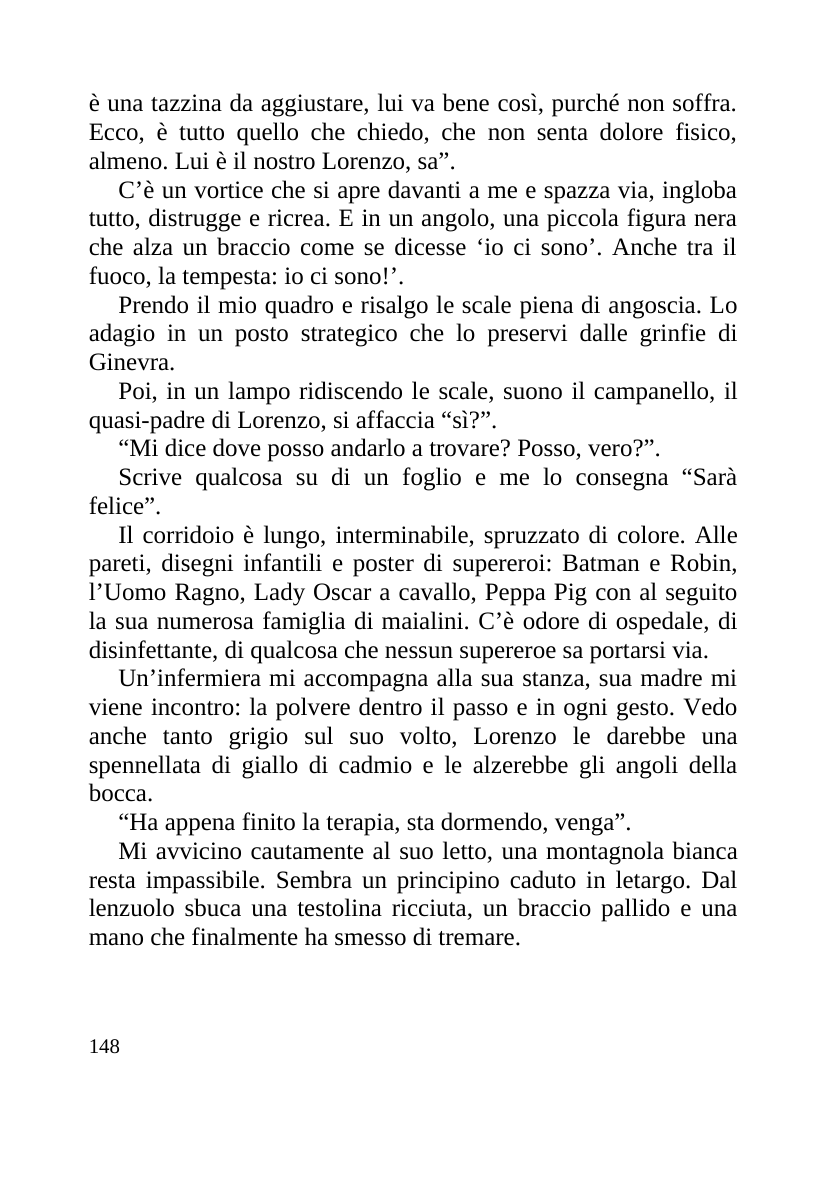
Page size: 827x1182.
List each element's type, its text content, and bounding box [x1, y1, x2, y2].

text Scrive qualcosa su di un foglio e me lo consegna “Sarà felice”. [88, 462, 738, 520]
text Mi avvicino cautamente al suo letto, una montagnola bianca resta impassibile. Sembra un principino caduto in letargo. Dal lenzuolo sbuca una testolina ricciuta, un braccio pallido e una mano che finalmente ha smesso di tremare. [88, 836, 738, 951]
text C’è un vortice che si apre davanti a me e spazza via, ingloba tutto, distrugge e ricrea. E in un angolo, una piccola figura nera che alza un braccio come se dicesse ‘io ci sono’. Anche tra il fuoco, la tempesta: io ci sono!’. [88, 175, 738, 290]
text Un’infermiera mi accompagna alla sua stanza, sua madre mi viene incontro: la polvere dentro il passo e in ogni gesto. Vedo anche tanto grigio sul suo volto, Lorenzo le darebbe una spennellata di giallo di cadmio e le alzerebbe gli angoli della bocca. [88, 663, 738, 807]
text “Ha appena finito la terapia, sta dormendo, venga”. [88, 807, 738, 836]
text “Mi dice dove posso andarlo a trovare? Posso, vero?”. [88, 433, 738, 462]
text Poi, in un lampo ridiscendo le scale, suono il campanello, il quasi-padre di Lorenzo, si affaccia “sì?”. [88, 376, 738, 433]
text Prendo il mio quadro e risalgo le scale piena di angoscia. Lo adagio in un posto strategico che lo preservi dalle grinfie di Ginevra. [88, 290, 738, 376]
text Il corridoio è lungo, interminabile, spruzzato di colore. Alle pareti, disegni infantili e poster di supereroi: Batman e Robin, l’Uomo Ragno, Lady Oscar a cavallo, Peppa Pig con al seguito la sua numerosa famiglia di maialini. C’è odore di ospedale, di disinfettante, di qualcosa che nessun supereroe sa portarsi via. [88, 520, 738, 663]
text è una tazzina da aggiustare, lui va bene così, purché non soffra. Ecco, è tutto quello che chiedo, che non senta dolore fisico, almeno. Lui è il nostro Lorenzo, sa”. [88, 88, 738, 175]
